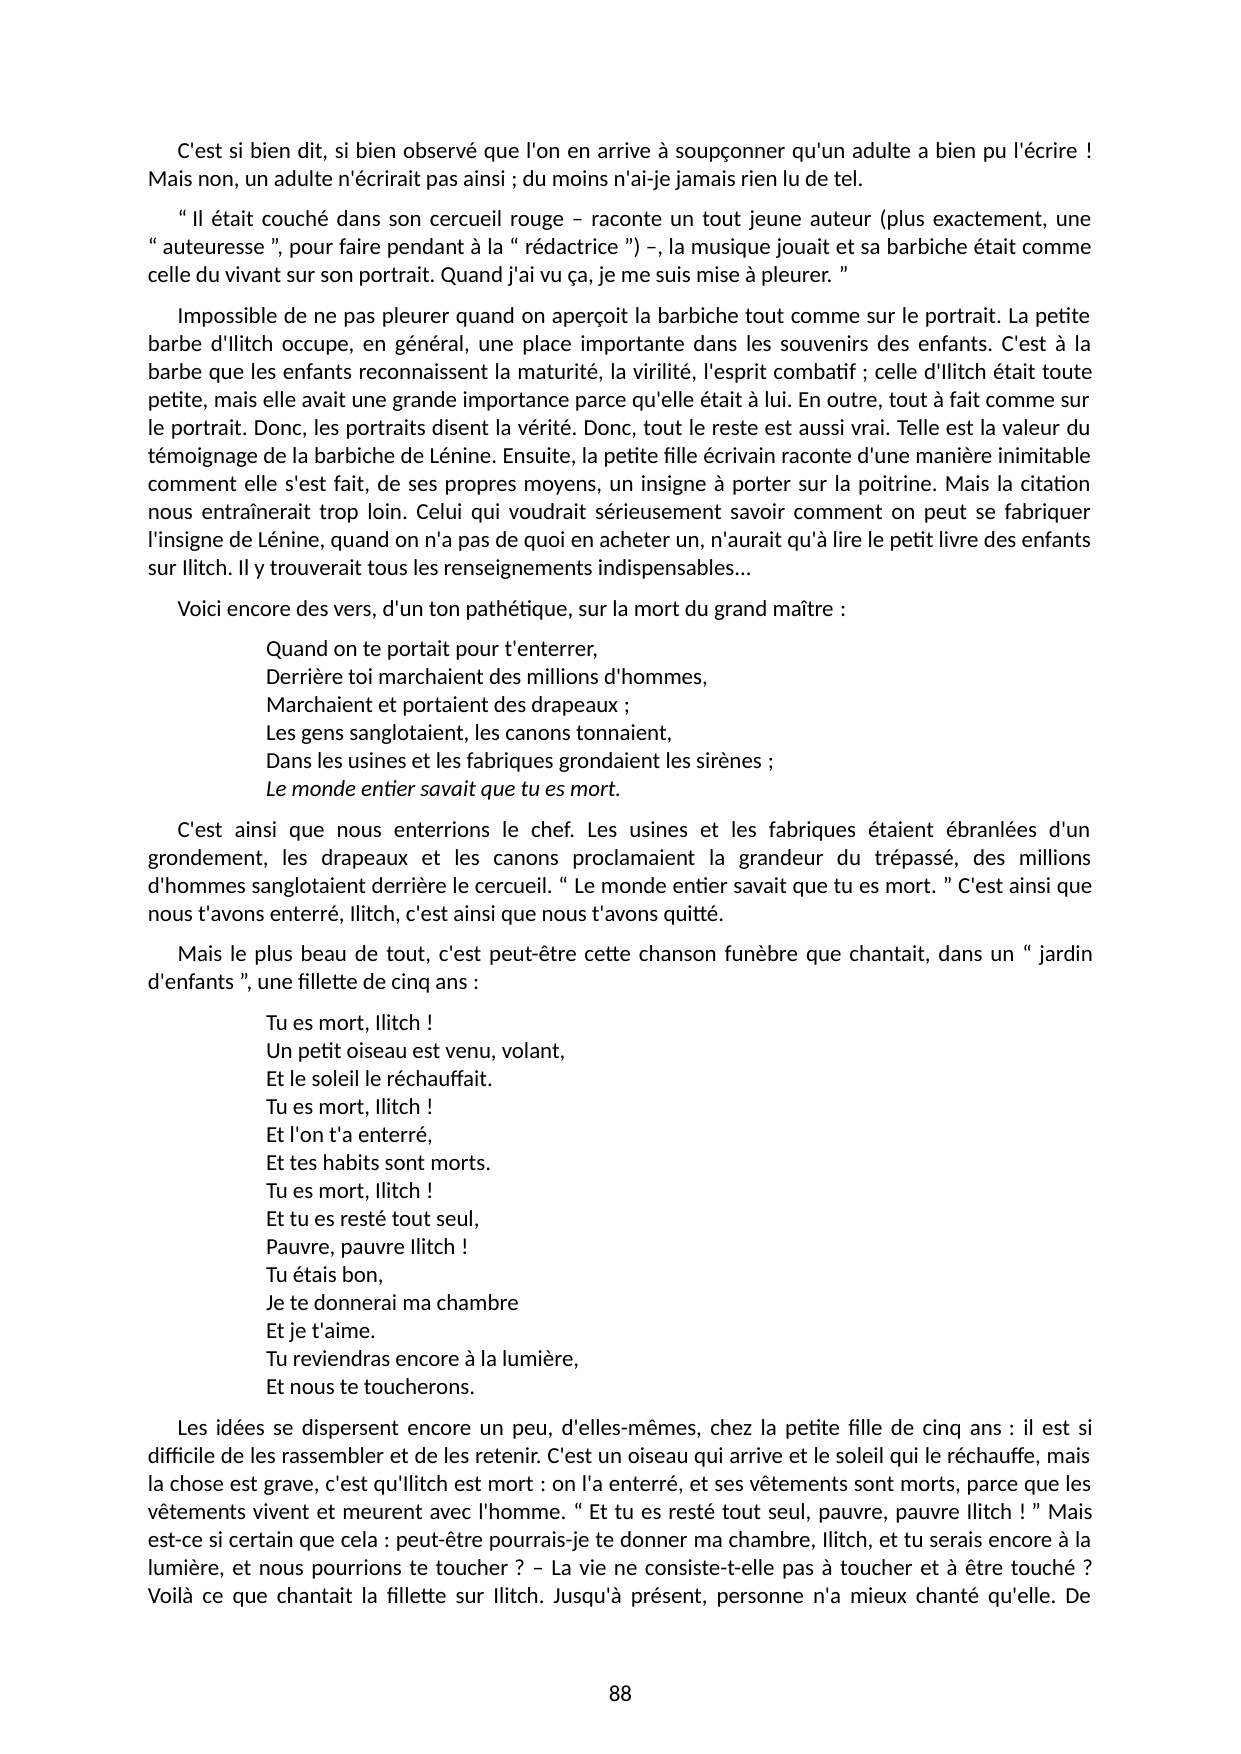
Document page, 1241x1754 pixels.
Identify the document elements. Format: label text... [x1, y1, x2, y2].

text “ Il était couché dans son cercueil rouge – raconte un tout jeune auteur (plus exactement, une “ auteuresse ”, pour faire pendant à la “ rédactrice ”) –, la musique jouait et sa barbiche était comme celle du vivant sur son portrait. Quand j'ai vu ça, je me suis mise à pleurer. ” [148, 204, 1093, 288]
text C'est ainsi que nous enterrions le chef. Les usines et les fabriques étaient ébranlées d'un grondement, les drapeaux et les canons proclamaient la grandeur du trépassé, des millions d'hommes sanglotaient derrière le cercueil. “ Le monde entier savait que tu es mort. ” C'est ainsi que nous t'avons enterré, Ilitch, c'est ainsi que nous t'avons quitté. [148, 815, 1093, 927]
text Impossible de ne pas pleurer quand on aperçoit la barbiche tout comme sur le portrait. La petite barbe d'Ilitch occupe, en général, une place importante dans les souvenirs des enfants. C'est à la barbe que les enfants reconnaissent la maturité, la virilité, l'esprit combatif ; celle d'Ilitch était toute petite, mais elle avait une grande importance parce qu'elle était à lui. En outre, tout à fait comme sur le portrait. Donc, les portraits disent la vérité. Donc, tout le reste est aussi vrai. Telle est la valeur du témoignage de la barbiche de Lénine. Ensuite, la petite fille écrivain raconte d'une manière inimitable comment elle s'est fait, de ses propres moyens, un insigne à porter sur la poitrine. Mais la citation nous entraînerait trop loin. Celui qui voudrait sérieusement savoir comment on peut se fabriquer l'insigne de Lénine, quand on n'a pas de quoi en acheter un, n'aurait qu'à lire le petit livre des enfants sur Ilitch. Il y trouverait tous les renseignements indispensables... [148, 301, 1093, 581]
text Tu es mort, Ilitch ! Un petit oiseau est venu, volant, Et le soleil le réchauffait. Tu es mort, Ilitch ! Et l'on t'a enterré, Et tes habits sont morts. Tu es mort, Ilitch ! Et tu es resté tout seul, Pauvre, pauvre Ilitch ! Tu étais bon, Je te donnerai ma chambre Et je t'aime. Tu reviendras encore à la lumière, Et nous te toucherons. [266, 1008, 1093, 1400]
text Voici encore des vers, d'un ton pathétique, sur la mort du grand maître : [148, 594, 1093, 622]
text Quand on te portait pour t'enterrer, Derrière toi marchaient des millions d'hommes, Marchaient et portaient des drapeaux ; Les gens sanglotaient, les canons tonnaient, Dans les usines et les fabriques grondaient les sirènes ; Le monde entier savait que tu es mort. [266, 634, 1093, 802]
text Mais le plus beau de tout, c'est peut-être cette chanson funèbre que chantait, dans un “ jardin d'enfants ”, une fillette de cinq ans : [148, 939, 1093, 995]
text C'est si bien dit, si bien observé que l'on en arrive à soupçonner qu'un adulte a bien pu l'écrire ! Mais non, un adulte n'écrirait pas ainsi ; du moins n'ai-je jamais rien lu de tel. [148, 136, 1093, 192]
text Les idées se dispersent encore un peu, d'elles-mêmes, chez la petite fille de cinq ans : il est si difficile de les rassembler et de les retenir. C'est un oiseau qui arrive et le soleil qui le réchauffe, mais la chose est grave, c'est qu'Ilitch est mort : on l'a enterré, et ses vêtements sont morts, parce que les vêtements vivent et meurent avec l'homme. “ Et tu es resté tout seul, pauvre, pauvre Ilitch ! ” Mais est-ce si certain que cela : peut-être pourrais-je te donner ma chambre, Ilitch, et tu serais encore à la lumière, et nous pourrions te toucher ? – La vie ne consiste-t-elle pas à toucher et à être touché ? Voilà ce que chantait la fillette sur Ilitch. Jusqu'à présent, personne n'a mieux chanté qu'elle. De [148, 1413, 1093, 1609]
